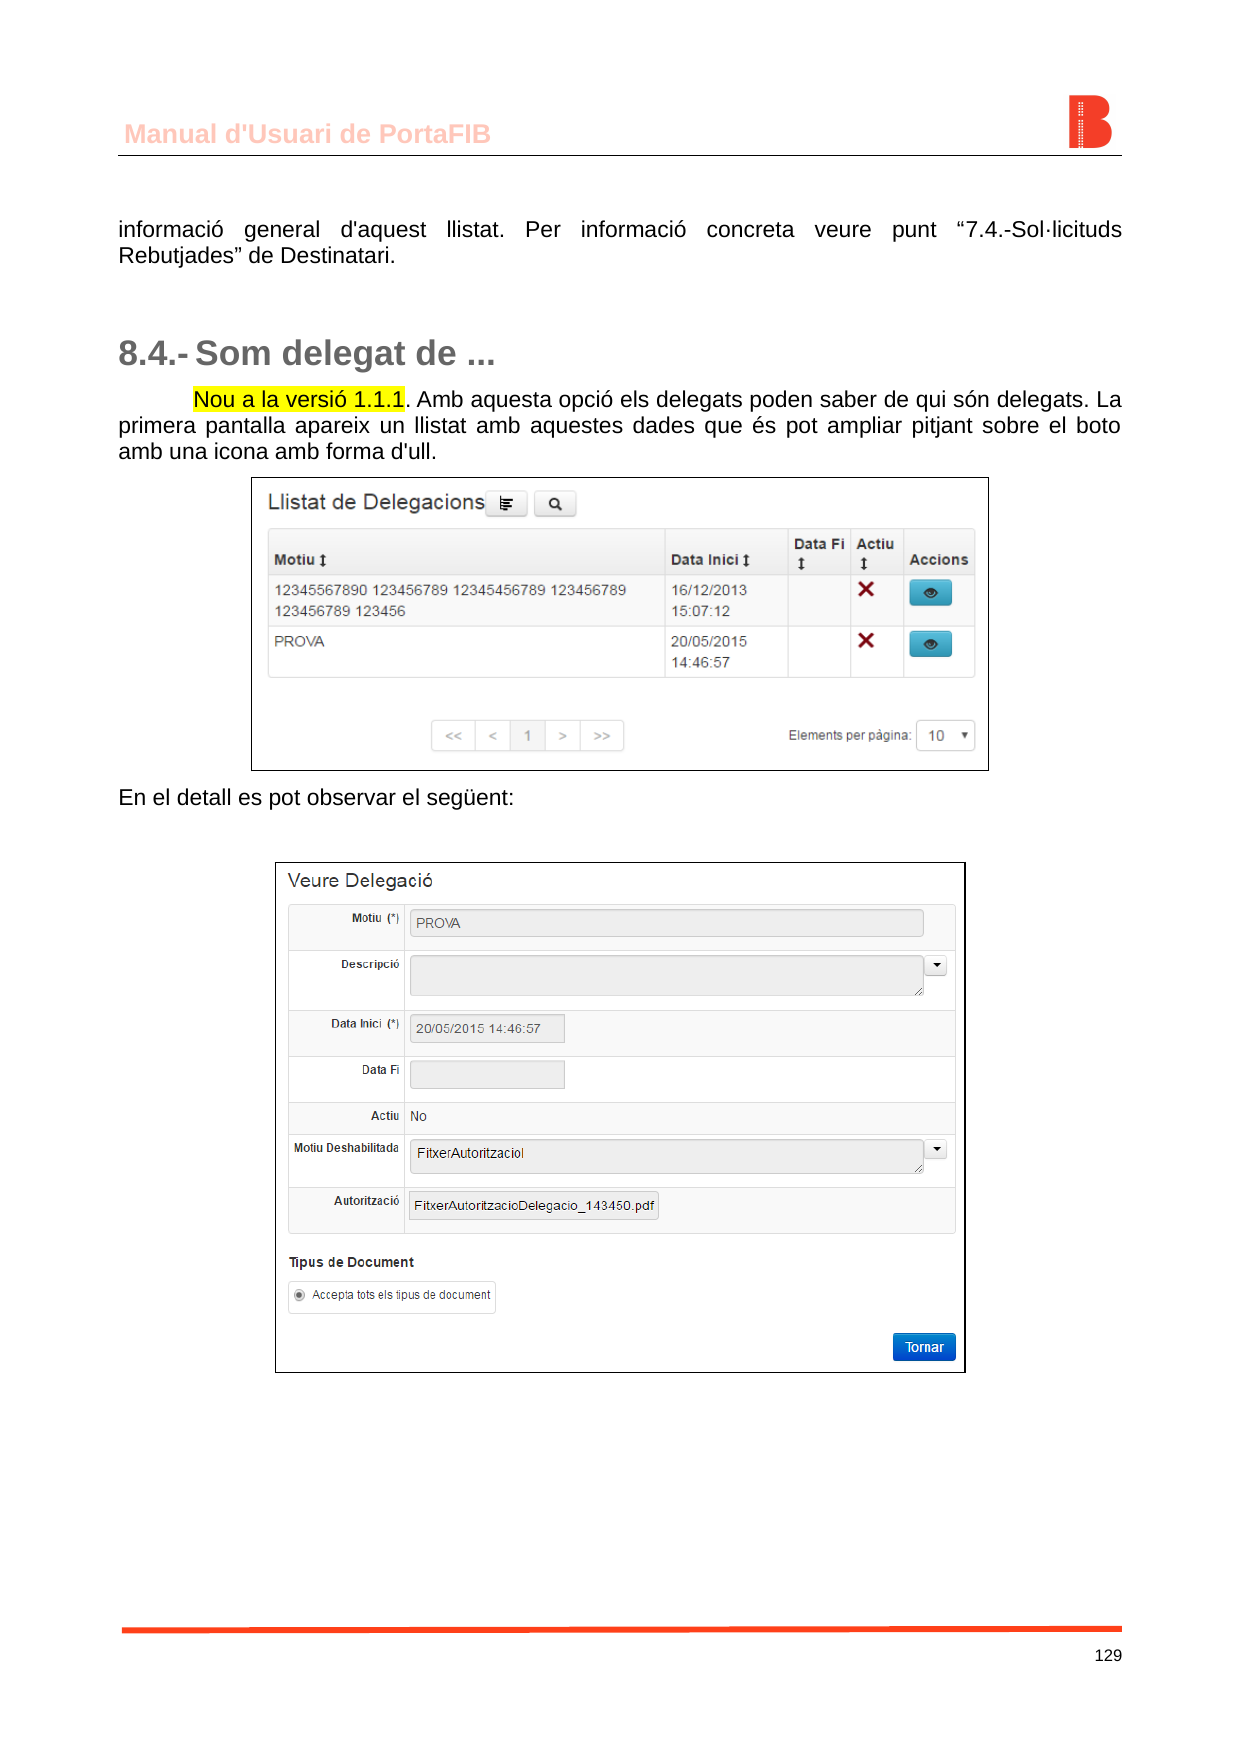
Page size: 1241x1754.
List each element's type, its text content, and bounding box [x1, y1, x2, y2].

text Nou a la versió 1.1.1. Amb aquesta opció els delegats poden saber de qui són delegats. La primera pantalla apareix un llistat amb aquestes dades que és pot ampliar pitjant sobre el boto amb una icona amb forma d'ull. [118, 386, 1122, 464]
picture [254, 481, 986, 768]
text En el detall es pot observar el següent: [118, 784, 1122, 810]
picture [1063, 94, 1117, 150]
text informació general d'aquest llistat. Per informació concreta veure punt “7.4.-Sol·licituds Rebutjades” de Destinatari. [118, 216, 1122, 268]
picture [278, 865, 962, 1370]
subtitle Som delegat de ... [118, 332, 1122, 373]
